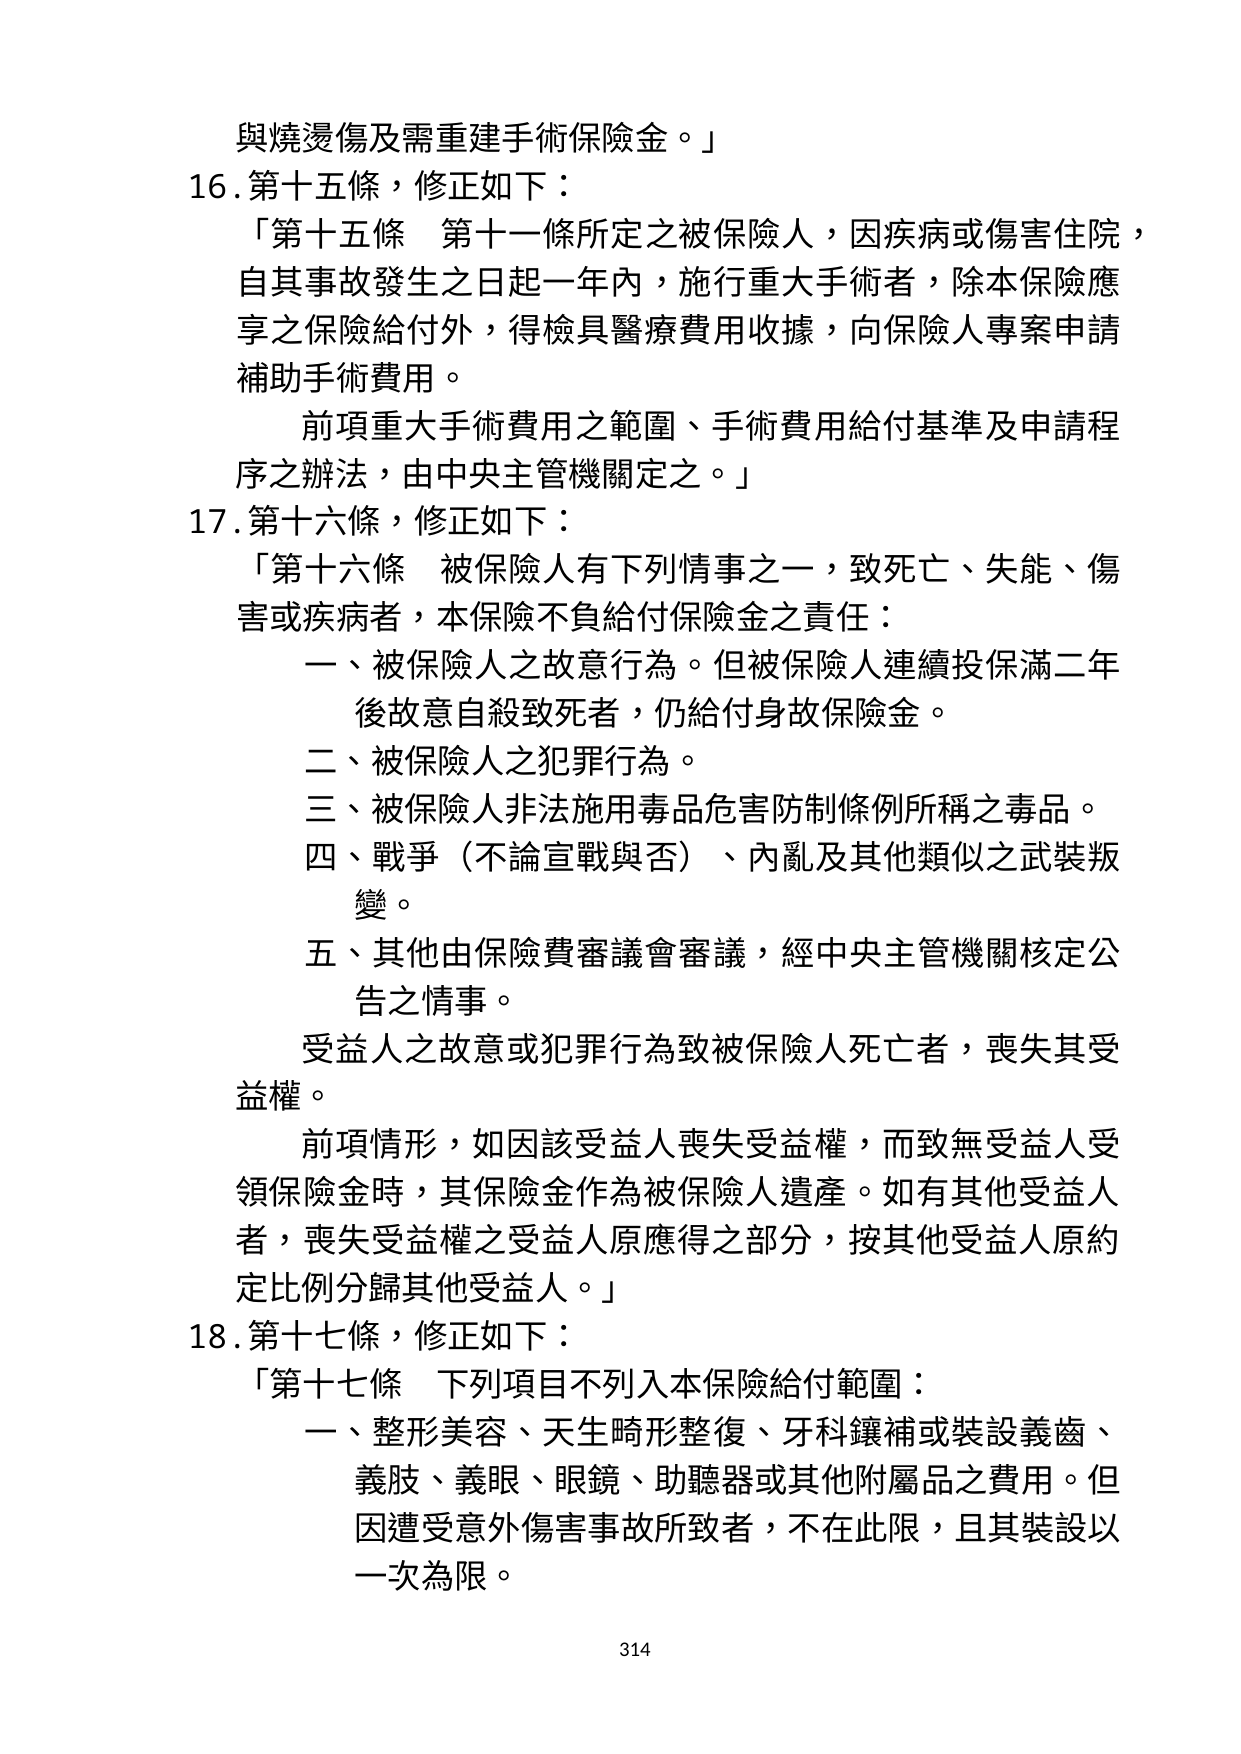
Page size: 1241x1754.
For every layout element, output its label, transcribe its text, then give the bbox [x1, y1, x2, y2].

text 三、被保險人非法施用毒品危害防制條例所稱之毒品。 [304, 783, 1122, 831]
text 與燒燙傷及需重建手術保險金。」 [235, 112, 1122, 160]
text 前項重大手術費用之範圍、手術費用給付基準及申請程序之辦法，由中央主管機關定之。」 [235, 400, 1122, 496]
text 「第十五條 第十一條所定之被保險人，因疾病或傷害住院，自其事故發生之日起一年內，施行重大手術者，除本保險應享之保險給付外，得檢具醫療費用收據，向保險人專案申請補助手術費用。 [236, 208, 1122, 400]
text 受益人之故意或犯罪行為致被保險人死亡者，喪失其受益權。 [235, 1023, 1122, 1118]
text 一、整形美容、天生畸形整復、牙科鑲補或裝設義齒、義肢、義眼、眼鏡、助聽器或其他附屬品之費用。但因遭受意外傷害事故所致者，不在此限，且其裝設以一次為限。 [304, 1406, 1122, 1598]
text 一、被保險人之故意行為。但被保險人連續投保滿二年後故意自殺致死者，仍給付身故保險金。 [304, 639, 1122, 735]
text 前項情形，如因該受益人喪失受益權，而致無受益人受領保險金時，其保險金作為被保險人遺產。如有其他受益人者，喪失受益權之受益人原應得之部分，按其他受益人原約定比例分歸其他受益人。」 [235, 1118, 1122, 1310]
text 五、其他由保險費審議會審議，經中央主管機關核定公告之情事。 [304, 927, 1122, 1023]
text 16.第十五條，修正如下： [147, 160, 1122, 208]
text 二、被保險人之犯罪行為。 [304, 735, 1122, 783]
text 18.第十七條，修正如下： [147, 1310, 1122, 1358]
text 17.第十六條，修正如下： [147, 496, 1122, 543]
text 「第十六條 被保險人有下列情事之一，致死亡、失能、傷害或疾病者，本保險不負給付保險金之責任： [236, 543, 1122, 639]
text 四、戰爭（不論宣戰與否）、內亂及其他類似之武裝叛變。 [304, 831, 1122, 927]
text 「第十七條 下列項目不列入本保險給付範圍： [236, 1358, 1122, 1406]
